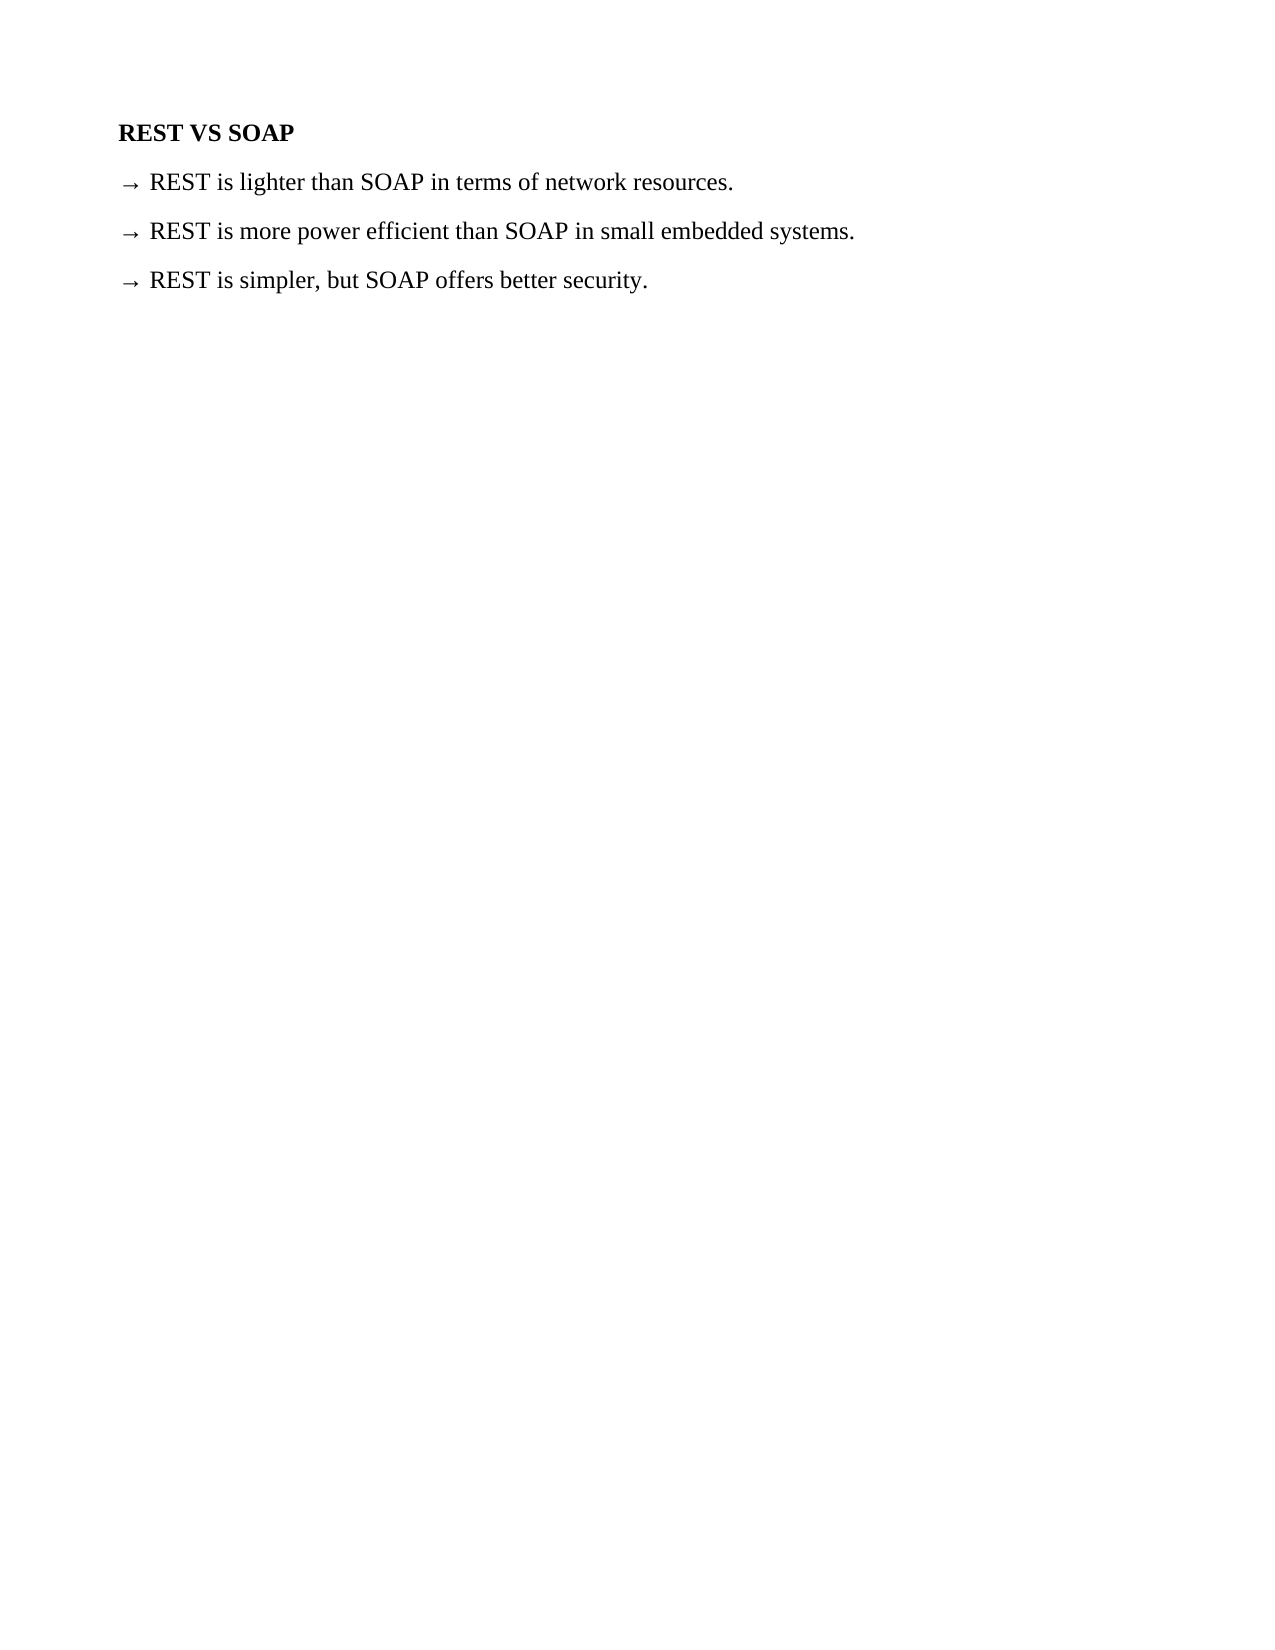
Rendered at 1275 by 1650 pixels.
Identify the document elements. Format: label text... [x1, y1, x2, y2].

text → REST is simpler, but SOAP offers better security. [118, 265, 1157, 294]
text → REST is lighter than SOAP in terms of network resources. [118, 167, 1157, 196]
text → REST is more power efficient than SOAP in small embedded systems. [118, 216, 1157, 245]
text REST VS SOAP [118, 118, 1157, 147]
